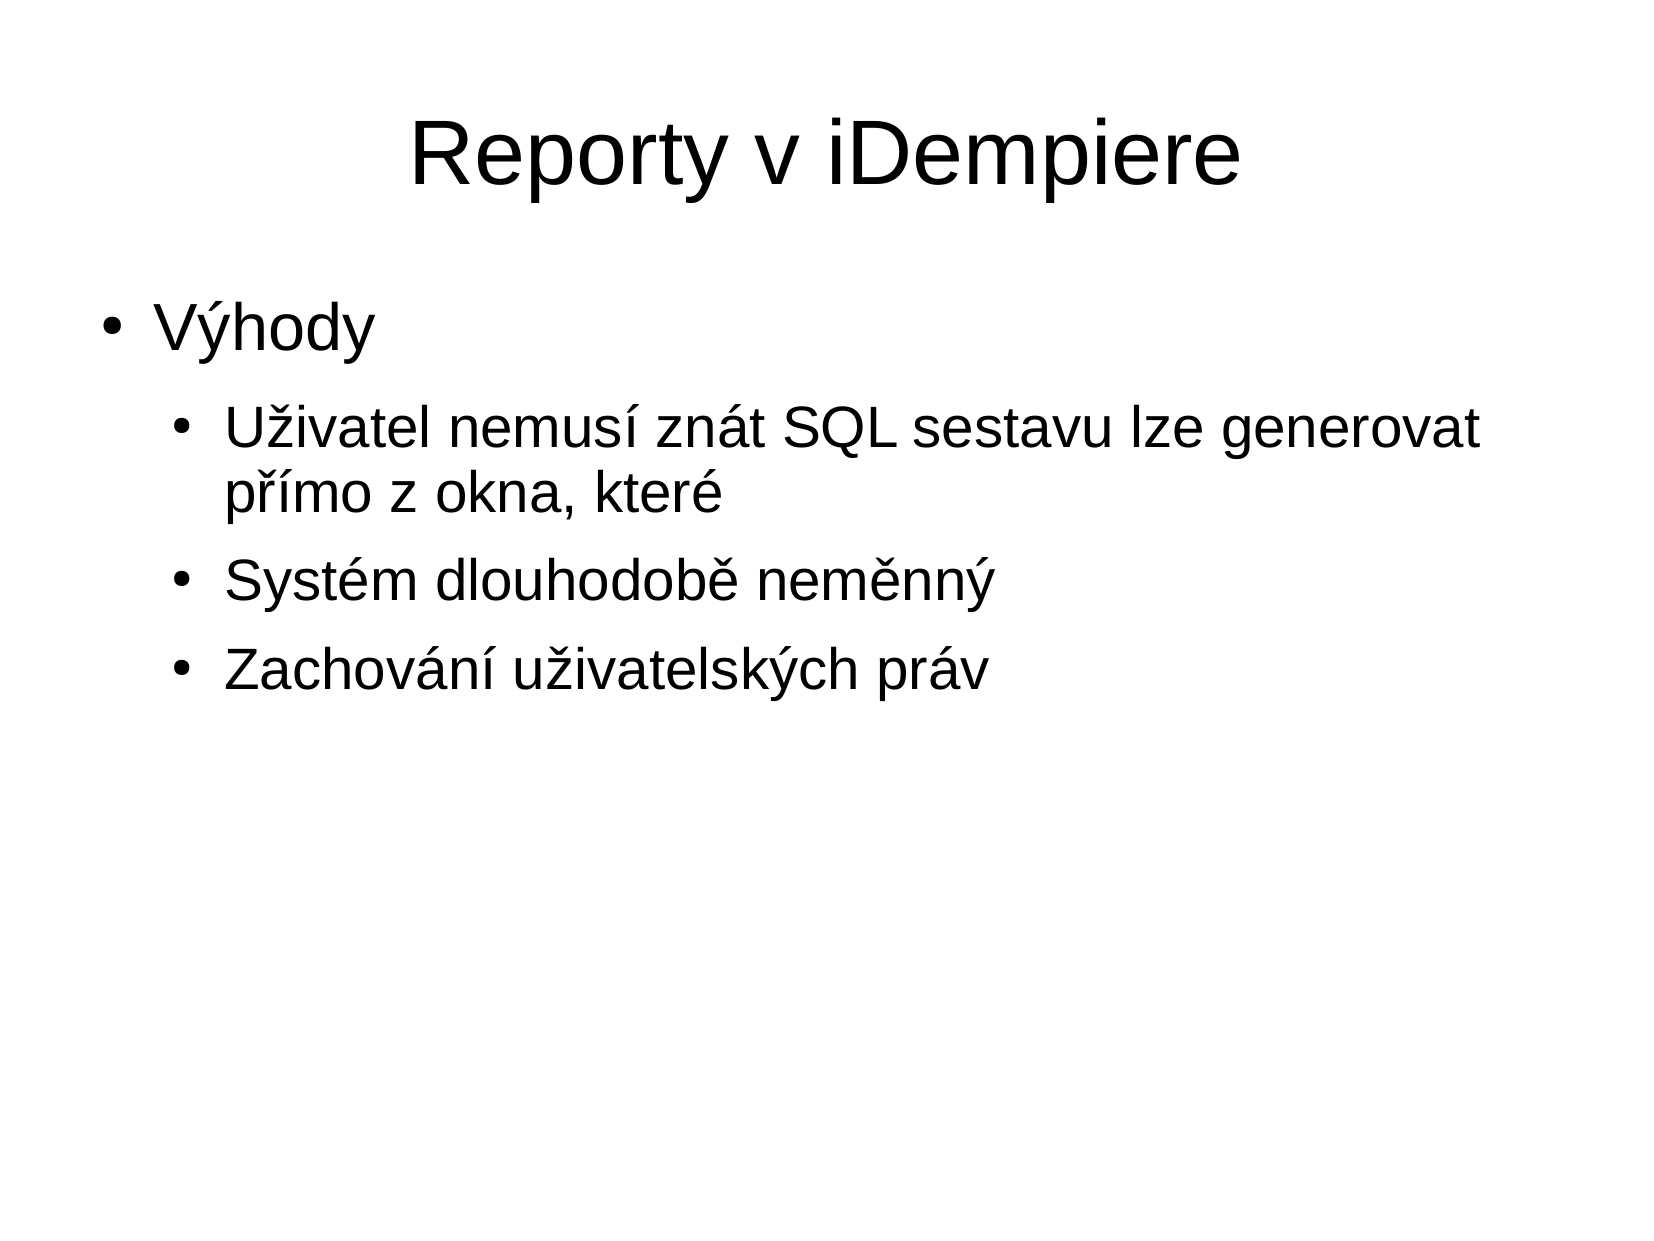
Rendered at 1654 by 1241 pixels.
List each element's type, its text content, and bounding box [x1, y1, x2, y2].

title Reporty v iDempiere [82, 49, 1571, 257]
list Výhody Uživatel nemusí znát SQL sestavu lze generovat přímo z okna, které Systém dlouhodobě neměnný Zachování uživatelských práv [82, 290, 1571, 1109]
